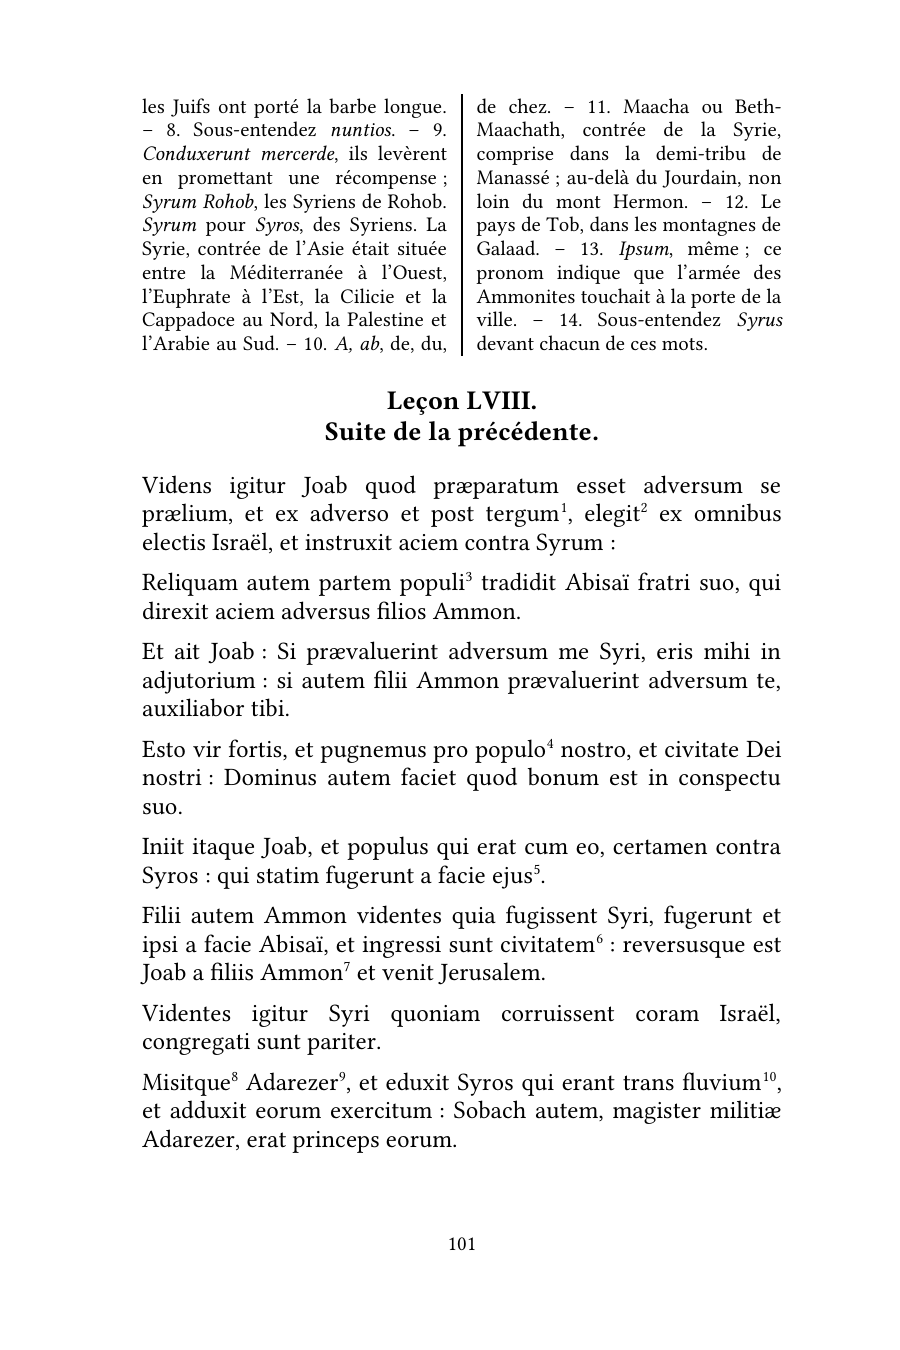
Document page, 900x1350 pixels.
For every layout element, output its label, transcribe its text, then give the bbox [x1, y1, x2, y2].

text Esto vir fortis, et pugnemus pro populo4 nostro, et civitate Dei nostri : Dominus autem faciet quod bonum est in conspectu suo. [142, 735, 782, 820]
text Leçon LVIII. Suite de la précédente. [142, 385, 782, 447]
text Filii autem Ammon videntes quia fugissent Syri, fugerunt et ipsi a facie Abisaï, et ingressi sunt civitatem6 : reversusque est Joab a filiis Ammon7 et venit Jerusalem. [142, 901, 782, 987]
text les Juifs ont porté la barbe longue. – 8. Sous-entendez nuntios. – 9. Conduxerunt mercerde, ils levèrent en promettant une récompense ; Syrum Rohob, les Syriens de Rohob. Syrum pour Syros, des Syriens. La Syrie, contrée de l’Asie était située entre la Méditerranée à l’Ouest, l’Euphrate à l’Est, la Cilicie et la Cappadoce au Nord, la Palestine et l’Arabie au Sud. – 10. A, ab, de, du, [142, 94, 447, 356]
text de chez. – 11. Maacha ou Beth-Maachath, contrée de la Syrie, comprise dans la demi-tribu de Manassé ; au-delà du Jourdain, non loin du mont Hermon. – 12. Le pays de Tob, dans les montagnes de Galaad. – 13. Ipsum, même ; ce pronom indique que l’armée des Ammonites touchait à la porte de la ville. – 14. Sous-entendez Syrus devant chacun de ces mots. [476, 94, 782, 356]
text Videntes igitur Syri quoniam corruissent coram Israël, congregati sunt pariter. [142, 999, 782, 1056]
text Reliquam autem partem populi3 tradidit Abisaï fratri suo, qui direxit aciem adversus filios Ammon. [142, 568, 782, 625]
text Iniit itaque Joab, et populus qui erat cum eo, certamen contra Syros : qui statim fugerunt a facie ejus5. [142, 832, 782, 889]
text Et ait Joab : Si prævaluerint adversum me Syri, eris mihi in adjutorium : si autem filii Ammon prævaluerint adversum te, auxiliabor tibi. [142, 637, 782, 723]
text Videns igitur Joab quod præparatum esset adversum se prælium, et ex adverso et post tergum1, elegit2 ex omnibus electis Israël, et instruxit aciem contra Syrum : [142, 471, 782, 556]
text Misitque8 Adarezer9, et eduxit Syros qui erant trans fluvium10, et adduxit eorum exercitum : Sobach autem, magister militiæ Adarezer, erat princeps eorum. [142, 1068, 782, 1153]
